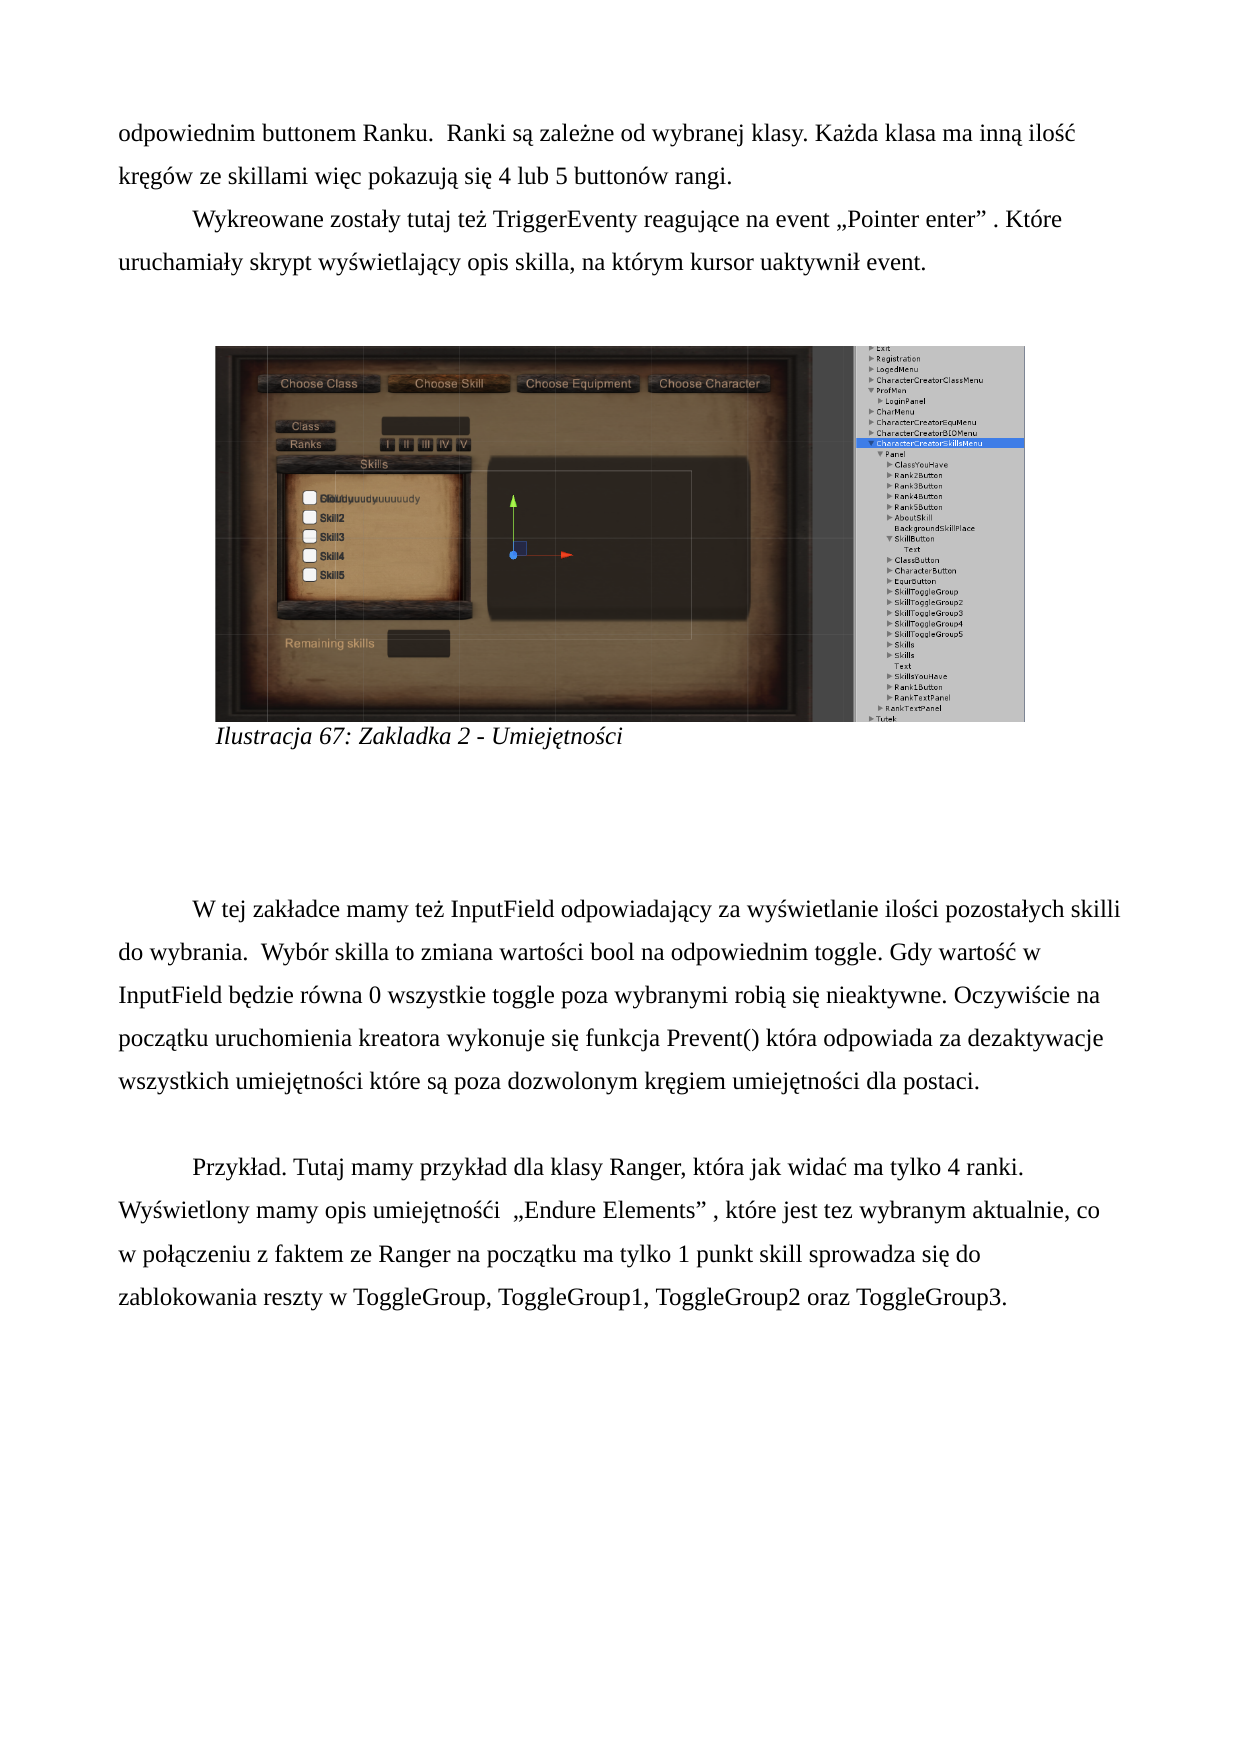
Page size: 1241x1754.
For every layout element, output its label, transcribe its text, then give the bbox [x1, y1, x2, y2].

text Ilustracja 67: Zakladka 2 - Umiejętności [215, 722, 1025, 750]
picture [215, 346, 1025, 722]
text W tej zakładce mamy też InputField odpowiadający za wyświetlanie ilości pozostałych skilli do wybrania. Wybór skilla to zmiana wartości bool na odpowiednim toggle. Gdy wartość w InputField będzie równa 0 wszystkie toggle poza wybranymi robią się nieaktywne. Oczywiście na początku uruchomienia kreatora wykonuje się funkcja Prevent() która odpowiada za dezaktywacje wszystkich umiejętności które są poza dozwolonym kręgiem umiejętności dla postaci. [118, 894, 1122, 1095]
text odpowiednim buttonem Ranku. Ranki są zależne od wybranej klasy. Każda klasa ma inną ilość kręgów ze skillami więc pokazują się 4 lub 5 buttonów rangi. [118, 118, 1122, 190]
text Przykład. Tutaj mamy przykład dla klasy Ranger, która jak widać ma tylko 4 ranki. Wyświetlony mamy opis umiejętnośći „Endure Elements” , które jest tez wybranym aktualnie, co w połączeniu z faktem ze Ranger na początku ma tylko 1 punkt skill sprowadza się do zablokowania reszty w ToggleGroup, ToggleGroup1, ToggleGroup2 oraz ToggleGroup3. [118, 1152, 1122, 1311]
text Wykreowane zostały tutaj też TriggerEventy reagujące na event „Pointer enter” . Które uruchamiały skrypt wyświetlający opis skilla, na którym kursor uaktywnił event. [118, 204, 1122, 276]
